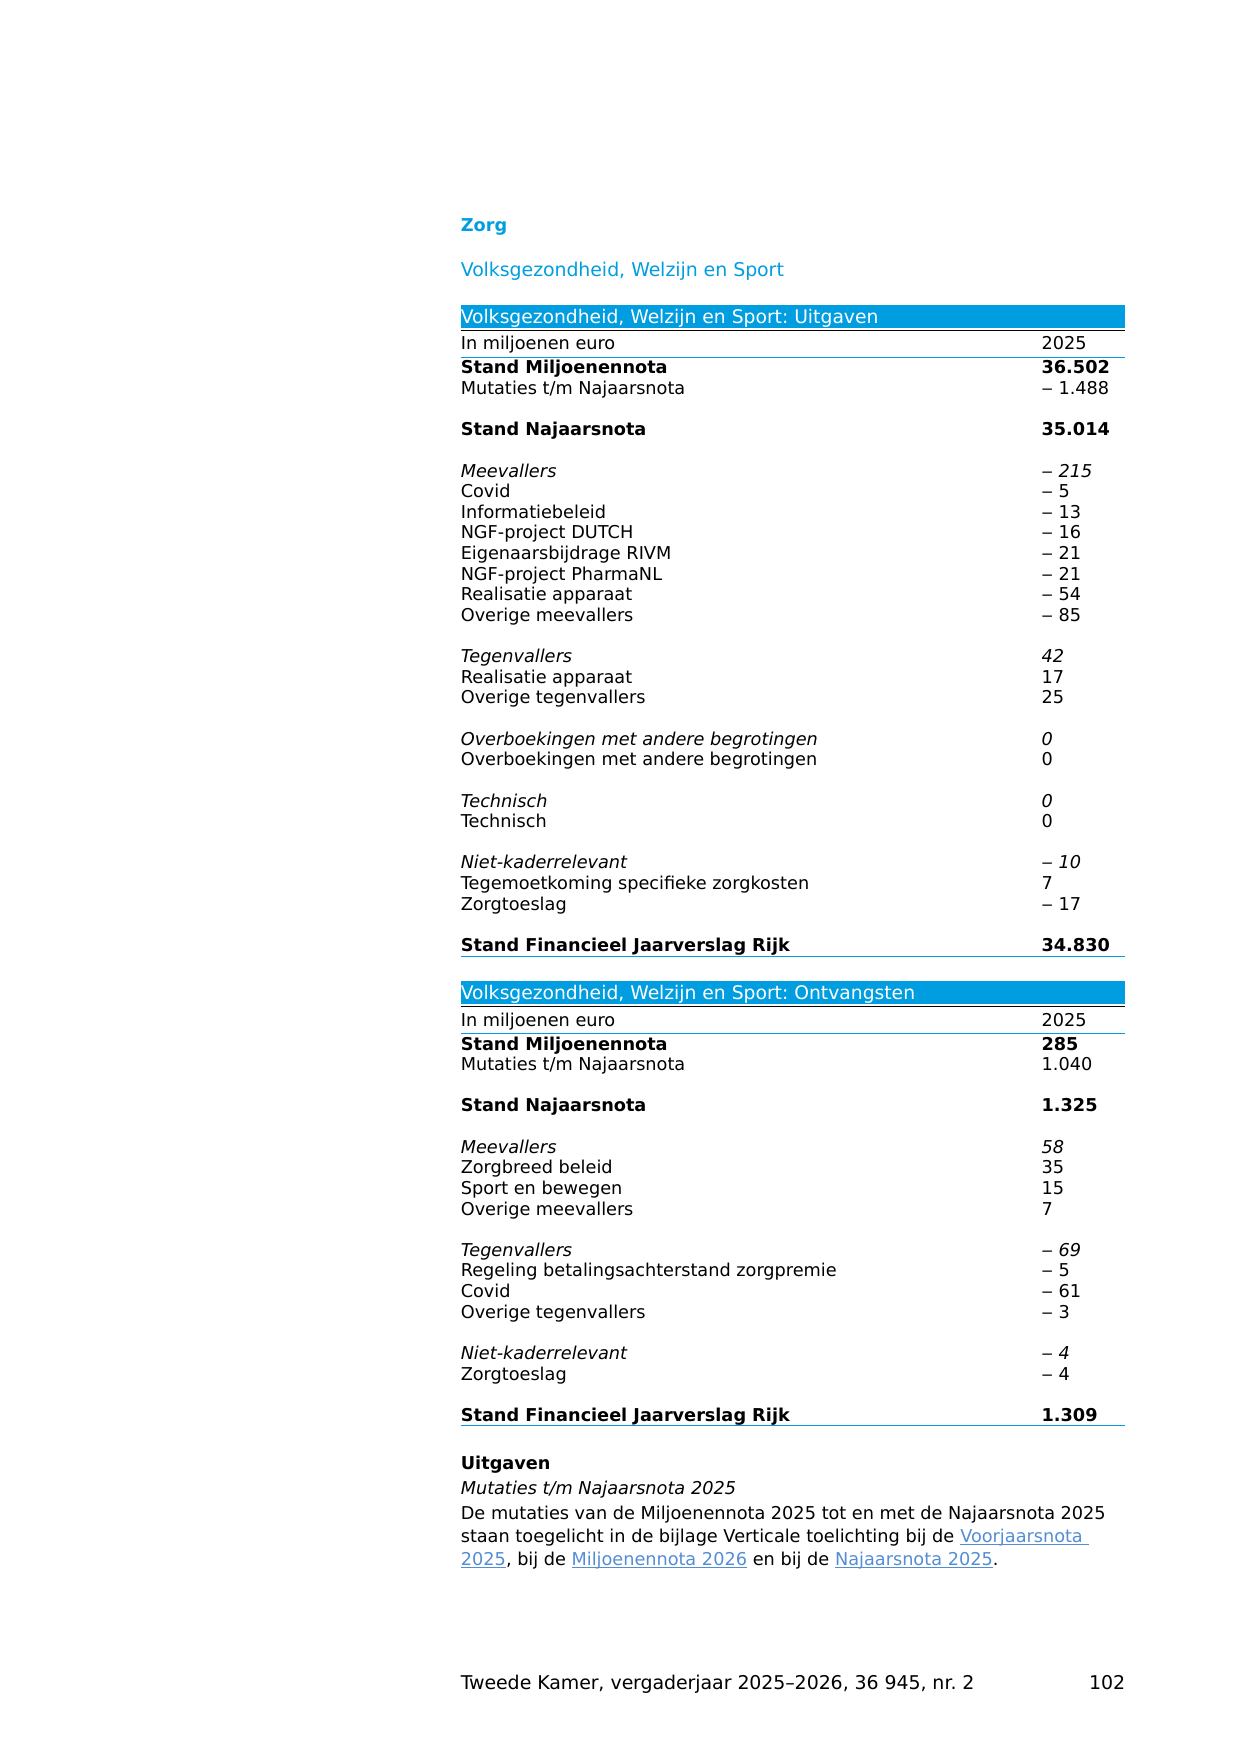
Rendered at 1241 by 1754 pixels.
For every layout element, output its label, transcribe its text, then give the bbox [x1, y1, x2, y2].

table_cell [461, 1075, 1038, 1095]
table_cell [1039, 1116, 1125, 1137]
table_cell ‒ 54 [1039, 584, 1125, 605]
table_cell Overboekingen met andere begrotingen [461, 729, 1038, 749]
table_cell Mutaties t/m Najaarsnota [461, 378, 1038, 399]
table_cell Sport en bewegen [461, 1178, 1038, 1198]
table_cell ‒ 85 [1039, 605, 1125, 626]
table_cell 42 [1039, 646, 1125, 667]
table_cell [461, 399, 1038, 419]
table_cell [1039, 1075, 1125, 1095]
table_cell Stand Miljoenennota [461, 1034, 1038, 1054]
table_cell Tegemoetkoming specifieke zorgkosten [461, 873, 1038, 894]
table_cell Overboekingen met andere begrotingen [461, 749, 1038, 770]
table_cell ‒ 4 [1039, 1364, 1125, 1384]
table_cell In miljoenen euro [461, 331, 1038, 357]
table_cell 7 [1039, 1199, 1125, 1219]
table_cell [1039, 440, 1125, 461]
table_cell ‒ 13 [1039, 502, 1125, 522]
table_cell ‒ 5 [1039, 481, 1125, 502]
text Uitgaven [461, 1451, 1125, 1474]
table_cell [461, 708, 1038, 729]
table_cell Overige tegenvallers [461, 1302, 1038, 1322]
table_cell 0 [1039, 729, 1125, 749]
table_cell [461, 914, 1038, 935]
table_cell ‒ 1.488 [1039, 378, 1125, 399]
table_cell [1039, 770, 1125, 791]
table_cell 1.309 [1039, 1405, 1125, 1425]
table_cell Stand Najaarsnota [461, 1095, 1038, 1116]
table_cell [461, 1219, 1038, 1240]
table_cell NGF-project DUTCH [461, 523, 1038, 543]
table_cell Regeling betalingsachterstand zorgpremie [461, 1260, 1038, 1281]
table_cell [461, 832, 1038, 852]
table_cell 58 [1039, 1137, 1125, 1157]
table_cell Covid [461, 481, 1038, 502]
table_cell 35.014 [1039, 419, 1125, 440]
table_cell 7 [1039, 873, 1125, 894]
table_cell [461, 1322, 1038, 1343]
table_cell [461, 626, 1038, 646]
table_cell Niet-kaderrelevant [461, 853, 1038, 873]
table_cell 0 [1039, 791, 1125, 811]
table_cell Niet-kaderrelevant [461, 1343, 1038, 1363]
title Zorg [461, 213, 1125, 236]
table_cell 2025 [1039, 331, 1125, 357]
table_cell ‒ 215 [1039, 461, 1125, 481]
table_cell 1.325 [1039, 1095, 1125, 1116]
table_cell 36.502 [1039, 358, 1125, 378]
table_cell ‒ 3 [1039, 1302, 1125, 1322]
table_cell Realisatie apparaat [461, 584, 1038, 605]
table_cell 15 [1039, 1178, 1125, 1198]
table_cell Technisch [461, 791, 1038, 811]
table_cell Zorgbreed beleid [461, 1157, 1038, 1178]
table_cell 285 [1039, 1034, 1125, 1054]
table_cell ‒ 69 [1039, 1240, 1125, 1260]
table_cell Stand Najaarsnota [461, 419, 1038, 440]
table_cell Realisatie apparaat [461, 667, 1038, 687]
table_cell ‒ 21 [1039, 564, 1125, 584]
table_cell 0 [1039, 749, 1125, 770]
table_cell [1039, 1384, 1125, 1405]
table_cell [1039, 914, 1125, 935]
table_cell Mutaties t/m Najaarsnota [461, 1054, 1038, 1075]
table_cell [1039, 1322, 1125, 1343]
table_cell 35 [1039, 1157, 1125, 1178]
table_cell 0 [1039, 811, 1125, 832]
table_cell Meevallers [461, 1137, 1038, 1157]
table_cell Informatiebeleid [461, 502, 1038, 522]
table_cell Covid [461, 1281, 1038, 1302]
table_cell ‒ 4 [1039, 1343, 1125, 1363]
table_cell [461, 770, 1038, 791]
table_cell Overige meevallers [461, 605, 1038, 626]
table_cell Zorgtoeslag [461, 894, 1038, 914]
table_cell Technisch [461, 811, 1038, 832]
table_cell Eigenaarsbijdrage RIVM [461, 543, 1038, 564]
table_cell [461, 1116, 1038, 1137]
table_cell Stand Miljoenennota [461, 358, 1038, 378]
text De mutaties van de Miljoenennota 2025 tot en met de Najaarsnota 2025 staan toegelicht in de bijlage Verticale toelichting bij de Voorjaarsnota 2025, bij de Miljoenennota 2026 en bij de Najaarsnota 2025. [461, 1501, 1125, 1570]
table_cell Tegenvallers [461, 1240, 1038, 1260]
table_cell ‒ 16 [1039, 523, 1125, 543]
table_cell 17 [1039, 667, 1125, 687]
table_cell Zorgtoeslag [461, 1364, 1038, 1384]
table_cell Overige meevallers [461, 1199, 1038, 1219]
table_cell Overige tegenvallers [461, 688, 1038, 708]
table_cell 25 [1039, 688, 1125, 708]
table_cell ‒ 5 [1039, 1260, 1125, 1281]
table_cell Meevallers [461, 461, 1038, 481]
table_cell NGF-project PharmaNL [461, 564, 1038, 584]
table_cell ‒ 61 [1039, 1281, 1125, 1302]
table_cell ‒ 17 [1039, 894, 1125, 914]
table_cell 34.830 [1039, 935, 1125, 956]
table_cell [461, 1384, 1038, 1405]
table_cell [1039, 708, 1125, 729]
table_cell ‒ 21 [1039, 543, 1125, 564]
text Mutaties t/m Najaarsnota 2025 [461, 1476, 1125, 1499]
table_cell ‒ 10 [1039, 853, 1125, 873]
table_cell In miljoenen euro [461, 1007, 1038, 1033]
table_cell Stand Financieel Jaarverslag Rijk [461, 935, 1038, 956]
table_cell Tegenvallers [461, 646, 1038, 667]
table_cell [1039, 399, 1125, 419]
table_cell Stand Financieel Jaarverslag Rijk [461, 1405, 1038, 1425]
table_cell 2025 [1039, 1007, 1125, 1033]
table_cell [461, 440, 1038, 461]
table_cell 1.040 [1039, 1054, 1125, 1075]
table_cell [1039, 626, 1125, 646]
title Volksgezondheid, Welzijn en Sport [461, 259, 1125, 281]
table_cell [1039, 1219, 1125, 1240]
table_cell [1039, 832, 1125, 852]
